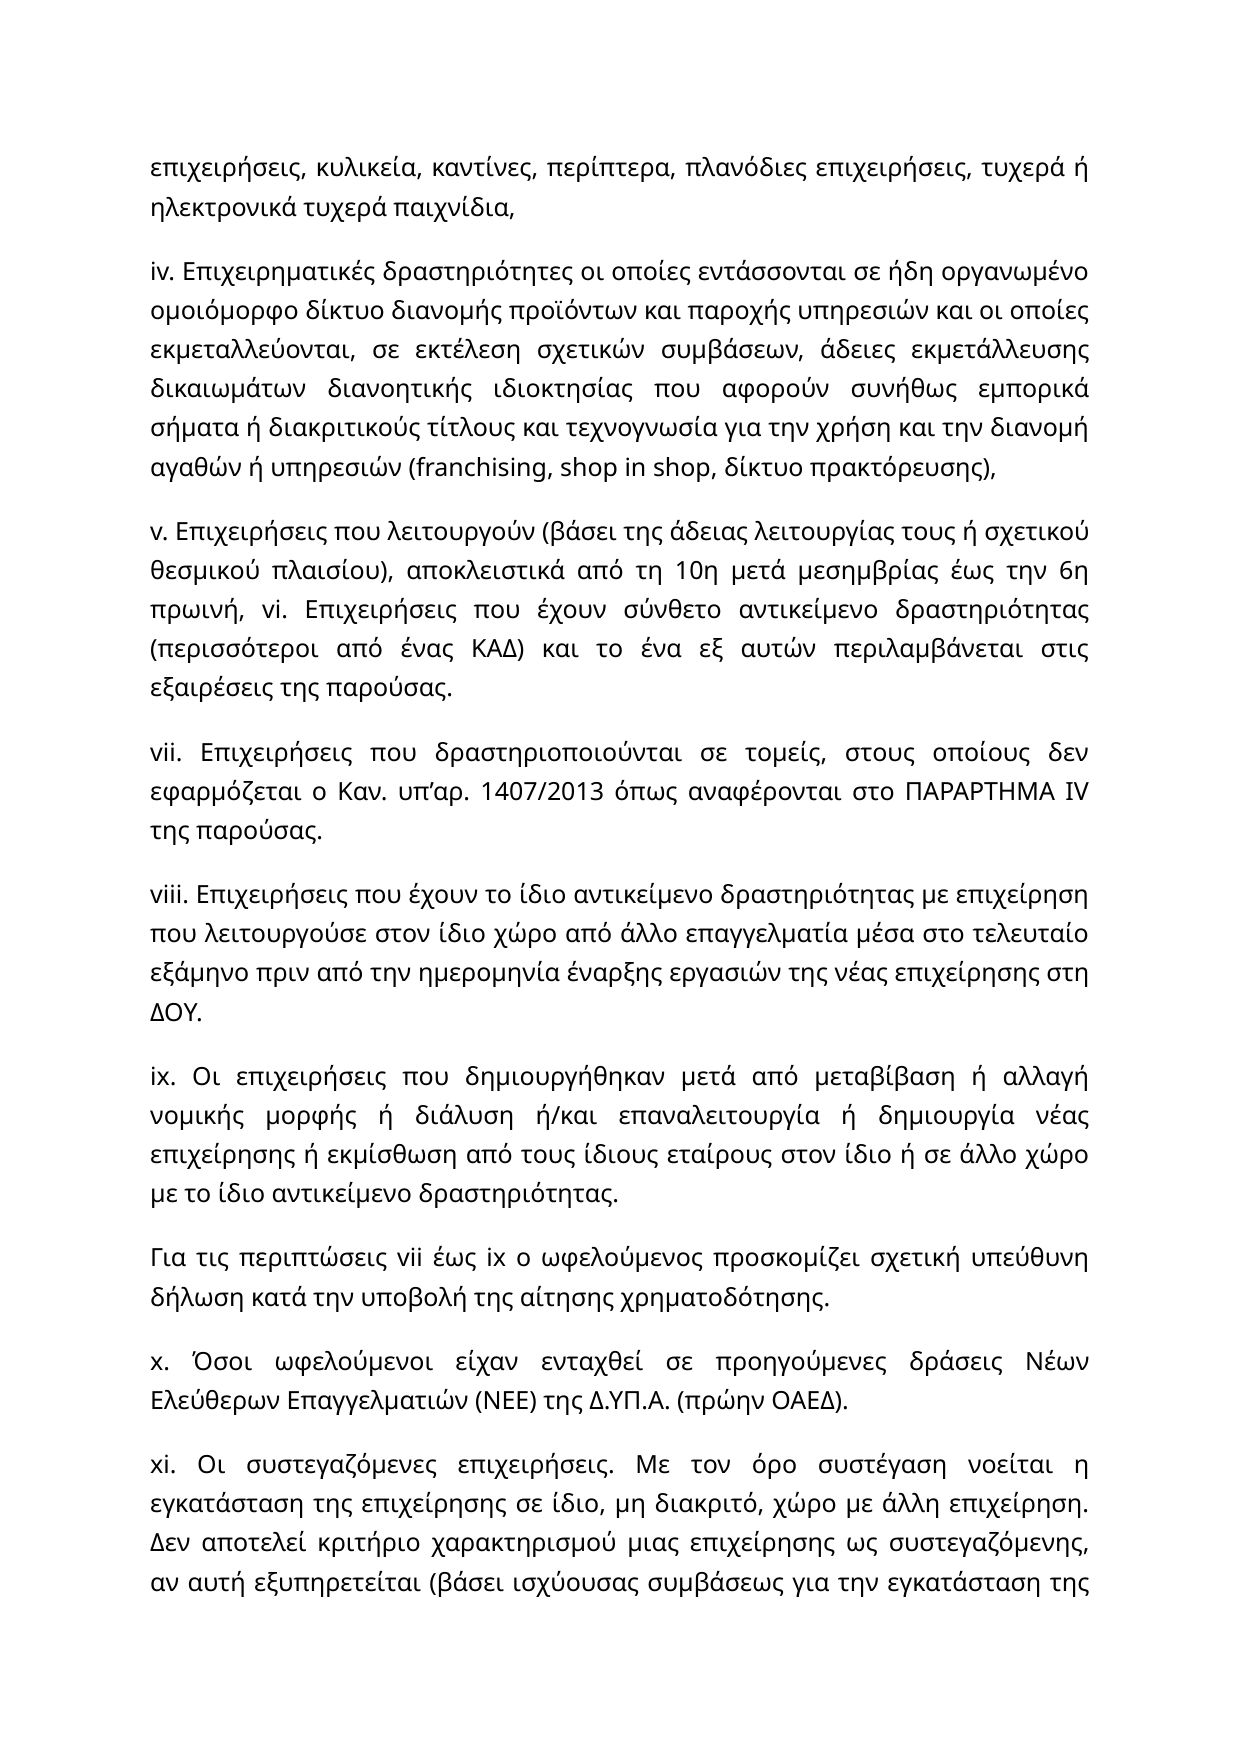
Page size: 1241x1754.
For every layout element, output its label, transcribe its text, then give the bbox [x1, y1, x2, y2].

text x. Όσοι ωφελούμενοι είχαν ενταχθεί σε προηγούμενες δράσεις Νέων Ελεύθερων Επαγγελματιών (ΝΕΕ) της Δ.ΥΠ.Α. (πρώην ΟΑΕΔ). [150, 1343, 1090, 1417]
text επιχειρήσεις, κυλικεία, καντίνες, περίπτερα, πλανόδιες επιχειρήσεις, τυχερά ή ηλεκτρονικά τυχερά παιχνίδια, [150, 150, 1090, 223]
text viii. Επιχειρήσεις που έχουν το ίδιο αντικείμενο δραστηριότητας με επιχείρηση που λειτουργούσε στον ίδιο χώρο από άλλο επαγγελματία μέσα στο τελευταίο εξάμηνο πριν από την ημερομηνία έναρξης εργασιών της νέας επιχείρησης στη ΔΟΥ. [150, 877, 1090, 1028]
text xi. Οι συστεγαζόμενες επιχειρήσεις. Με τον όρο συστέγαση νοείται η εγκατάσταση της επιχείρησης σε ίδιο, μη διακριτό, χώρο με άλλη επιχείρηση. Δεν αποτελεί κριτήριο χαρακτηρισμού μιας επιχείρησης ως συστεγαζόμενης, αν αυτή εξυπηρετείται (βάσει ισχύουσας συμβάσεως για την εγκατάσταση της [150, 1447, 1090, 1598]
text iv. Επιχειρηματικές δραστηριότητες οι οποίες εντάσσονται σε ήδη οργανωμένο ομοιόμορφο δίκτυο διανομής προϊόντων και παροχής υπηρεσιών και οι οποίες εκμεταλλεύονται, σε εκτέλεση σχετικών συμβάσεων, άδειες εκμετάλλευσης δικαιωμάτων διανοητικής ιδιοκτησίας που αφορούν συνήθως εμπορικά σήματα ή διακριτικούς τίτλους και τεχνογνωσία για την χρήση και την διανομή αγαθών ή υπηρεσιών (franchising, shop in shop, δίκτυο πρακτόρευσης), [150, 253, 1090, 483]
text v. Επιχειρήσεις που λειτουργούν (βάσει της άδειας λειτουργίας τους ή σχετικού θεσμικού πλαισίου), αποκλειστικά από τη 10η μετά μεσημβρίας έως την 6η πρωινή, vi. Επιχειρήσεις που έχουν σύνθετο αντικείμενο δραστηριότητας (περισσότεροι από ένας ΚΑΔ) και το ένα εξ αυτών περιλαμβάνεται στις εξαιρέσεις της παρούσας. [150, 513, 1090, 704]
text Για τις περιπτώσεις vii έως ix ο ωφελούμενος προσκομίζει σχετική υπεύθυνη δήλωση κατά την υποβολή της αίτησης χρηματοδότησης. [150, 1240, 1090, 1313]
text vii. Επιχειρήσεις που δραστηριοποιούνται σε τομείς, στους οποίους δεν εφαρμόζεται ο Καν. υπ’αρ. 1407/2013 όπως αναφέρονται στο ΠΑΡΑΡΤΗΜΑ IV της παρούσας. [150, 734, 1090, 847]
text ix. Οι επιχειρήσεις που δημιουργήθηκαν μετά από μεταβίβαση ή αλλαγή νομικής μορφής ή διάλυση ή/και επαναλειτουργία ή δημιουργία νέας επιχείρησης ή εκμίσθωση από τους ίδιους εταίρους στον ίδιο ή σε άλλο χώρο με το ίδιο αντικείμενο δραστηριότητας. [150, 1058, 1090, 1210]
